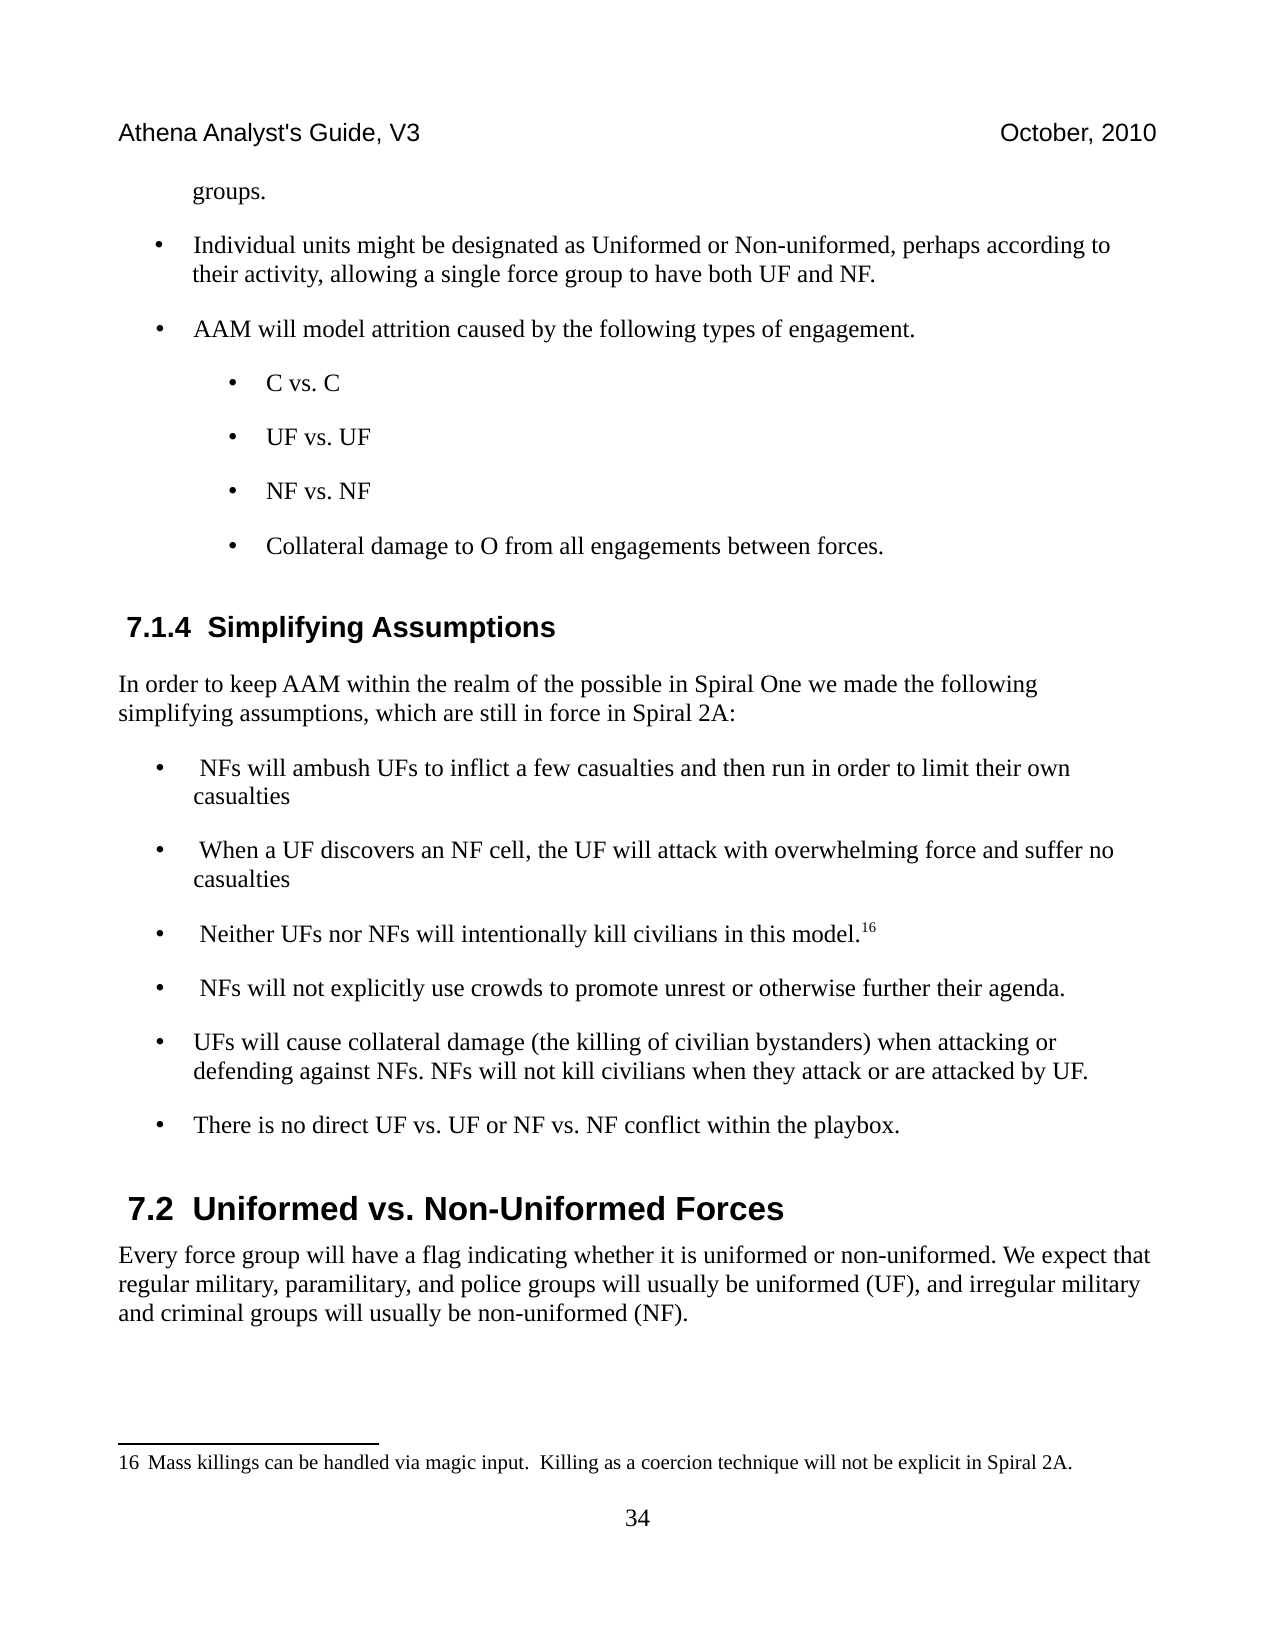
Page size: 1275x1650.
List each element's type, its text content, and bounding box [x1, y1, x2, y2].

list Collateral damage to O from all engagements between forces. [228, 531, 1157, 559]
list C vs. C [228, 368, 1157, 397]
list Individual units might be designated as Uniformed or Non-uniformed, perhaps according to their activity, allowing a single force group to have both UF and NF. [154, 231, 1157, 288]
list When a UF discovers an NF cell, the UF will attack with overwhelming force and suffer no casualties [156, 836, 1157, 893]
list Neither UFs nor NFs will intentionally kill civilians in this model. [156, 919, 1157, 947]
list NFs will ambush UFs to inflict a few casualties and then run in order to limit their own casualties [156, 753, 1157, 810]
list UF vs. UF [228, 422, 1157, 451]
subtitle Simplifying Assumptions [118, 611, 1157, 644]
text In order to keep AAM within the realm of the possible in Spiral One we made the following simplifying assumptions, which are still in force in Spiral 2A: [118, 669, 1157, 727]
list UFs will cause collateral damage (the killing of civilian bystanders) when attacking or defending against NFs. NFs will not kill civilians when they attack or are attacked by UF. [156, 1027, 1157, 1085]
list NF vs. NF [228, 476, 1157, 505]
list groups. [154, 176, 1157, 205]
text Every force group will have a flag indicating whether it is uniformed or non-uniformed. We expect that regular military, paramilitary, and police groups will usually be uniformed (UF), and irregular military and criminal groups will usually be non-uniformed (NF). [118, 1240, 1157, 1327]
list There is no direct UF vs. UF or NF vs. NF conflict within the playbox. [156, 1110, 1157, 1139]
list AAM will model attrition caused by the following types of engagement. [156, 314, 1157, 342]
subtitle Uniformed vs. Non-Uniformed Forces [118, 1189, 1157, 1228]
list Mass killings can be handled via magic input. Killing as a coercion technique will not be explicit in Spiral 2A. [118, 1449, 1157, 1474]
list NFs will not explicitly use crowds to promote unrest or otherwise further their agenda. [156, 973, 1157, 1002]
